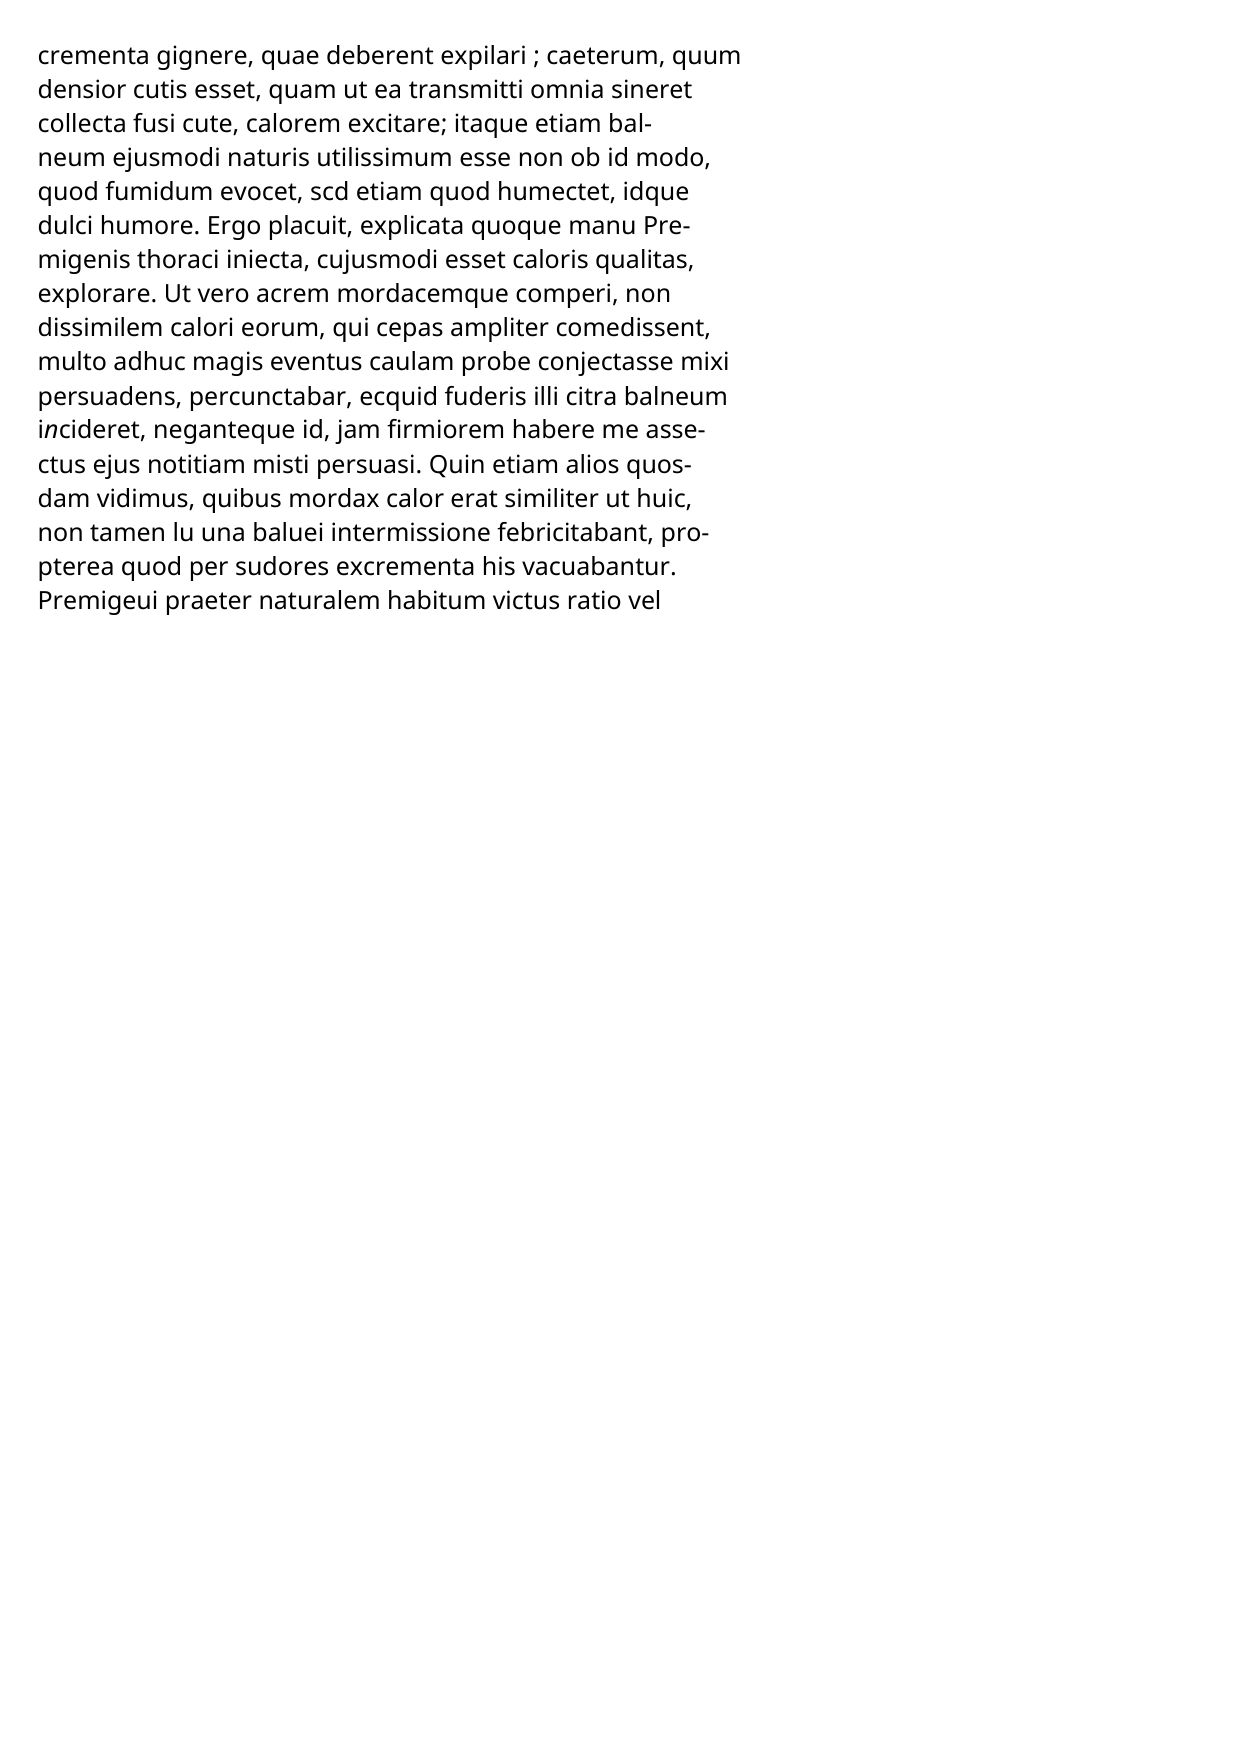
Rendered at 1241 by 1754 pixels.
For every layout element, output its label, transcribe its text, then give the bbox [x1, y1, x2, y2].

text crementa gignere, quae deberent expilari ; caeterum, quum densior cutis esset, quam ut ea transmitti omnia sineret collecta fusi cute, calorem excitare; itaque etiam bal- neum ejusmodi naturis utilissimum esse non ob id modo, quod fumidum evocet, scd etiam quod humectet, idque dulci humore. Ergo placuit, explicata quoque manu Pre- migenis thoraci iniecta, cujusmodi esset caloris qualitas, explorare. Ut vero acrem mordacemque comperi, non dissimilem calori eorum, qui cepas ampliter comedissent, multo adhuc magis eventus caulam probe conjectasse mixi persuadens, percunctabar, ecquid fuderis illi citra balneum incideret, neganteque id, jam firmiorem habere me asse- ctus ejus notitiam misti persuasi. Quin etiam alios quos- dam vidimus, quibus mordax calor erat similiter ut huic, non tamen lu una baluei intermissione febricitabant, pro- pterea quod per sudores excrementa his vacuabantur. Premigeui praeter naturalem habitum victus ratio vel [37, 37, 1203, 617]
